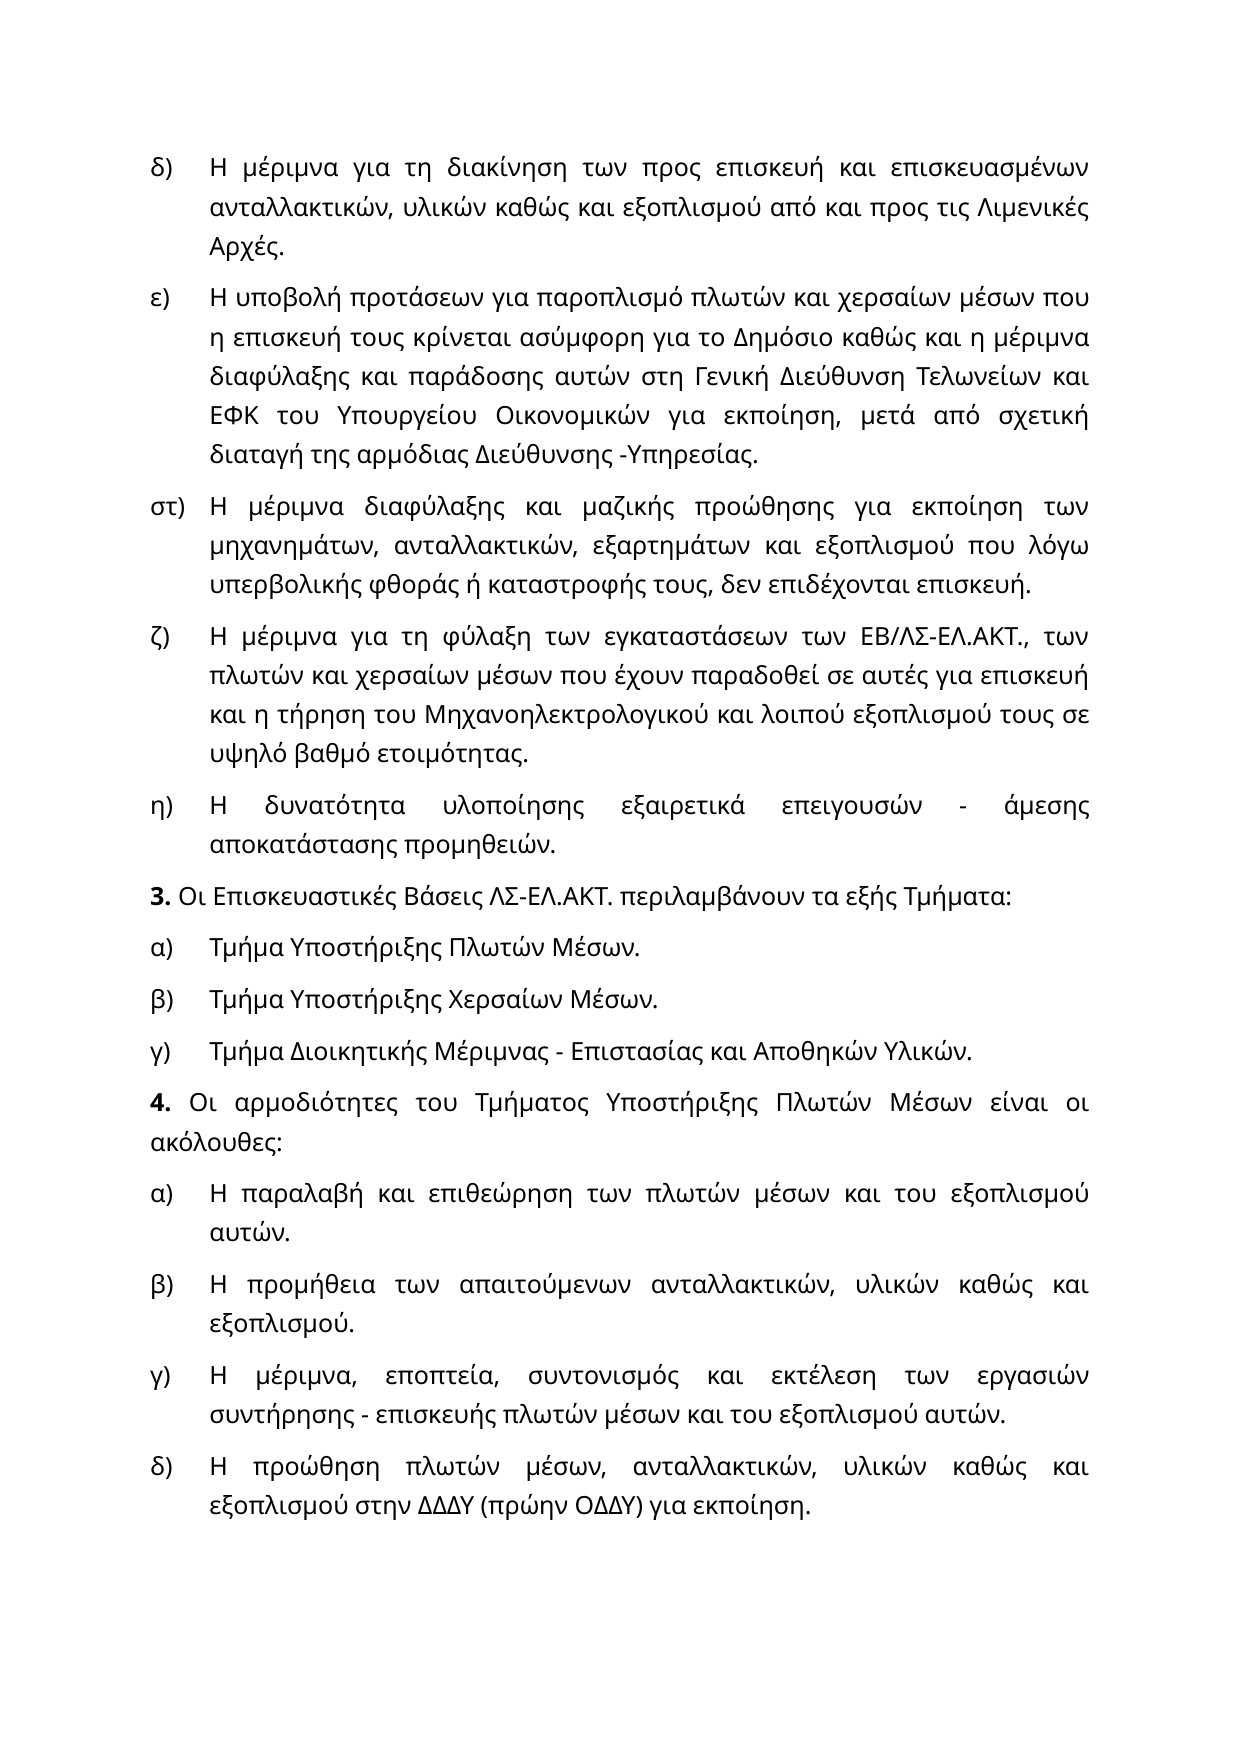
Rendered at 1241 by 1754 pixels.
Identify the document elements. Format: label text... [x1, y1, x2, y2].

list γ) Τμήμα Διοικητικής Μέριμνας - Επιστασίας και Αποθηκών Υλικών. [150, 1033, 1090, 1067]
list β) Η προμήθεια των απαιτούμενων ανταλλακτικών, υλικών καθώς και εξοπλισμού. [150, 1267, 1090, 1340]
list γ) Η μέριμνα, εποπτεία, συντονισμός και εκτέλεση των εργασιών συντήρησης - επισκευής πλωτών μέσων και του εξοπλισμού αυτών. [150, 1357, 1090, 1431]
list δ) Η μέριμνα για τη διακίνηση των προς επισκευή και επισκευασμένων ανταλλακτικών, υλικών καθώς και εξοπλισμού από και προς τις Λιμενικές Αρχές. [150, 150, 1090, 262]
list η) Η δυνατότητα υλοποίησης εξαιρετικά επειγουσών - άμεσης αποκατάστασης προμηθειών. [150, 787, 1090, 861]
list α) Τμήμα Υποστήριξης Πλωτών Μέσων. [150, 930, 1090, 964]
text 4. Οι αρμοδιότητες του Τμήματος Υποστήριξης Πλωτών Μέσων είναι οι ακόλουθες: [150, 1085, 1090, 1158]
list ζ) Η μέριμνα για τη φύλαξη των εγκαταστάσεων των ΕΒ/ΛΣ-ΕΛ.ΑΚΤ., των πλωτών και χερσαίων μέσων που έχουν παραδοθεί σε αυτές για επισκευή και η τήρηση του Μηχανοηλεκτρολογικού και λοιπού εξοπλισμού τους σε υψηλό βαθμό ετοιμότητας. [150, 618, 1090, 770]
list στ) Η μέριμνα διαφύλαξης και μαζικής προώθησης για εκποίηση των μηχανημάτων, ανταλλακτικών, εξαρτημάτων και εξοπλισμού που λόγω υπερβολικής φθοράς ή καταστροφής τους, δεν επιδέχονται επισκευή. [150, 488, 1090, 601]
list α) Η παραλαβή και επιθεώρηση των πλωτών μέσων και του εξοπλισμού αυτών. [150, 1176, 1090, 1249]
text 3. Οι Επισκευαστικές Βάσεις ΛΣ-ΕΛ.ΑΚΤ. περιλαμβάνουν τα εξής Τμήματα: [150, 878, 1090, 912]
list ε) Η υποβολή προτάσεων για παροπλισμό πλωτών και χερσαίων μέσων που η επισκευή τους κρίνεται ασύμφορη για το Δημόσιο καθώς και η μέριμνα διαφύλαξης και παράδοσης αυτών στη Γενική Διεύθυνση Τελωνείων και ΕΦΚ του Υπουργείου Οικονομικών για εκποίηση, μετά από σχετική διαταγή της αρμόδιας Διεύθυνσης -Υπηρεσίας. [150, 280, 1090, 471]
list β) Τμήμα Υποστήριξης Χερσαίων Μέσων. [150, 982, 1090, 1016]
list δ) Η προώθηση πλωτών μέσων, ανταλλακτικών, υλικών καθώς και εξοπλισμού στην ΔΔΔΥ (πρώην ΟΔΔΥ) για εκποίηση. [150, 1448, 1090, 1522]
